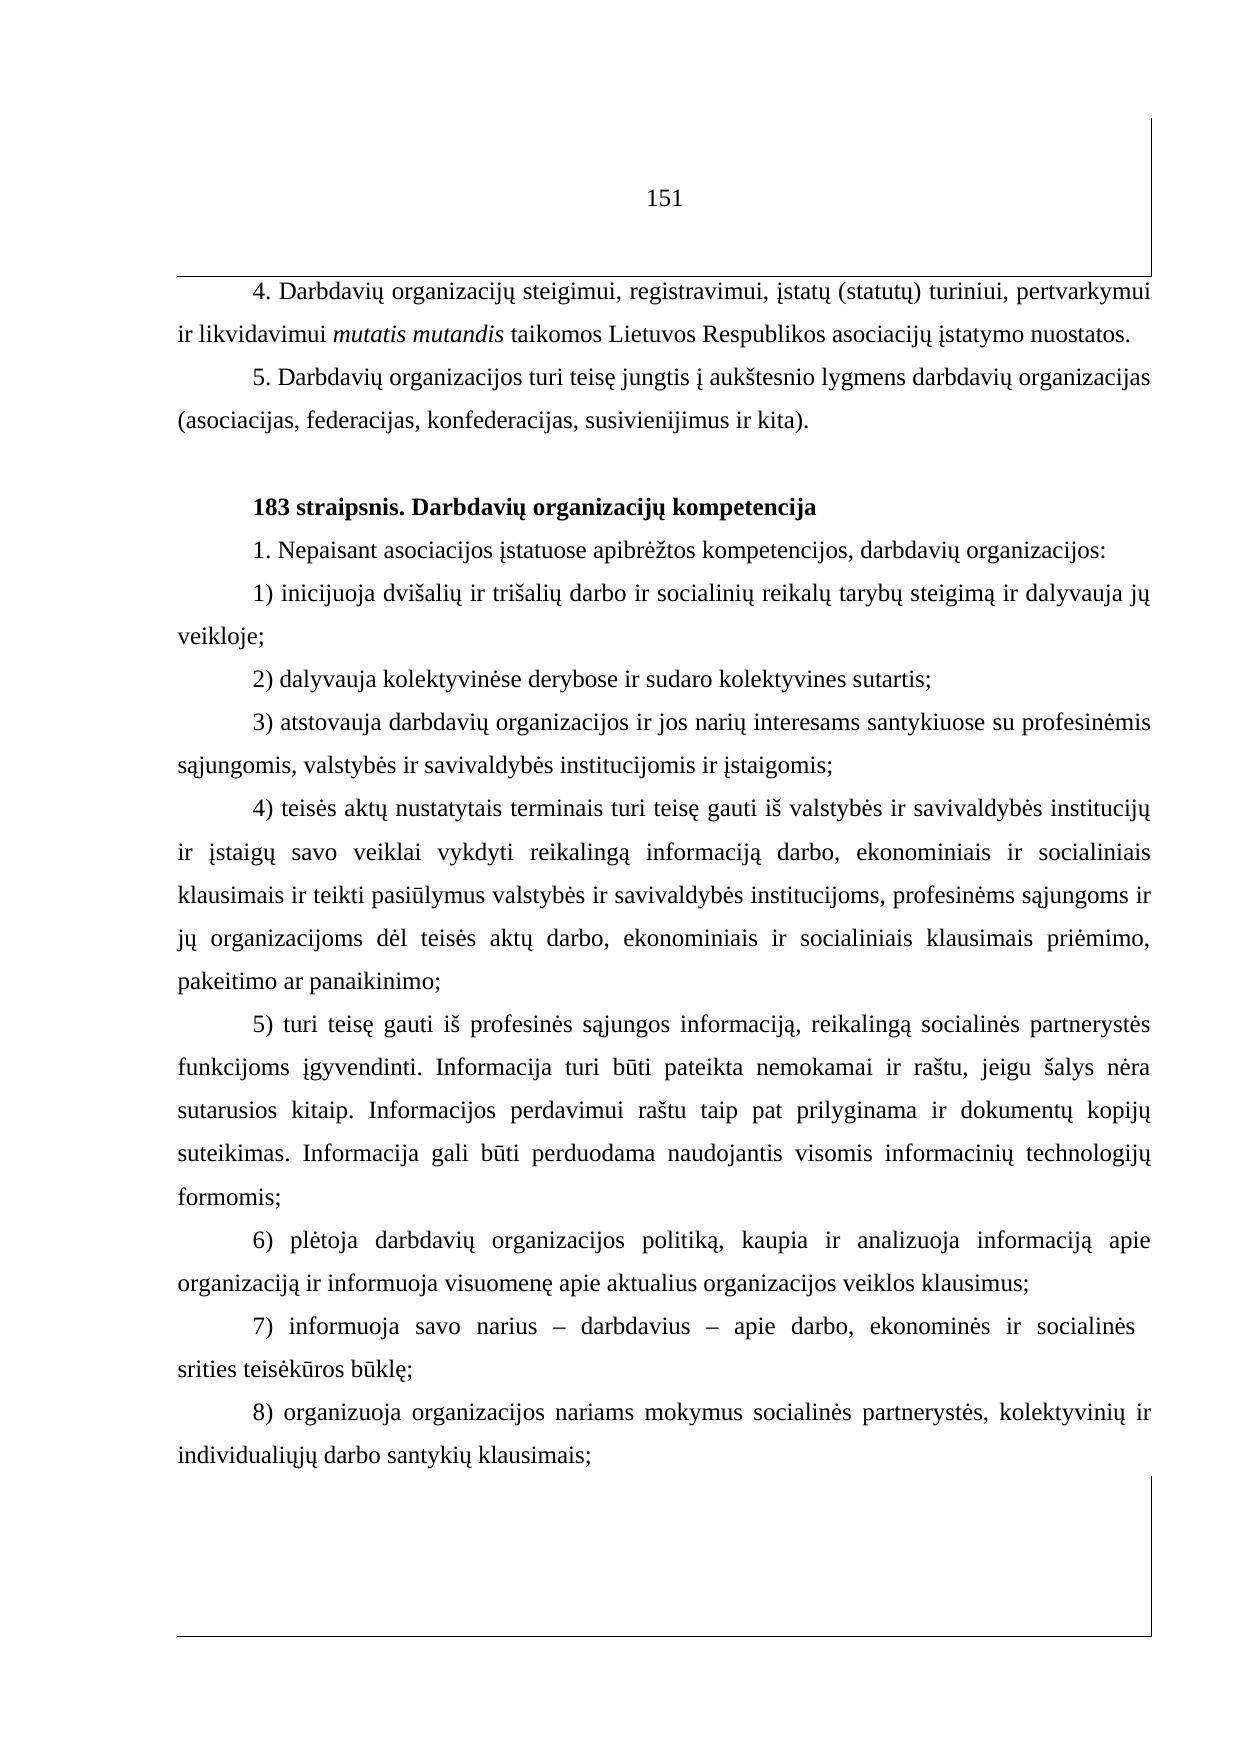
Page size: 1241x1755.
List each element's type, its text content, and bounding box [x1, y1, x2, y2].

text 2) dalyvauja kolektyvinėse derybose ir sudaro kolektyvines sutartis; [177, 664, 1152, 693]
text 5) turi teisę gauti iš profesinės sąjungos informaciją, reikalingą socialinės partnerystės funkcijoms įgyvendinti. Informacija turi būti pateikta nemokamai ir raštu, jeigu šalys nėra sutarusios kitaip. Informacijos perdavimui raštu taip pat prilyginama ir dokumentų kopijų suteikimas. Informacija gali būti perduodama naudojantis visomis informacinių technologijų formomis; [177, 1009, 1152, 1210]
text 4. Darbdavių organizacijų steigimui, registravimui, įstatų (statutų) turiniui, pertvarkymui ir likvidavimui mutatis mutandis taikomos Lietuvos Respublikos asociacijų įstatymo nuostatos. [177, 276, 1152, 348]
text 5. Darbdavių organizacijos turi teisę jungtis į aukštesnio lygmens darbdavių organizacijas (asociacijas, federacijas, konfederacijas, susivienijimus ir kita). [177, 362, 1152, 434]
text 3) atstovauja darbdavių organizacijos ir jos narių interesams santykiuose su profesinėmis sąjungomis, valstybės ir savivaldybės institucijomis ir įstaigomis; [177, 707, 1152, 779]
text 1) inicijuoja dvišalių ir trišalių darbo ir socialinių reikalų tarybų steigimą ir dalyvauja jų veikloje; [177, 578, 1152, 650]
text 8) organizuoja organizacijos nariams mokymus socialinės partnerystės, kolektyvinių ir individualiųjų darbo santykių klausimais; [177, 1397, 1152, 1469]
text 7) informuoja savo narius – darbdavius – apie darbo, ekonominės ir socialinės srities teisėkūros būklę; [177, 1311, 1152, 1383]
text 1. Nepaisant asociacijos įstatuose apibrėžtos kompetencijos, darbdavių organizacijos: [177, 535, 1152, 563]
subtitle 183 straipsnis. Darbdavių organizacijų kompetencija [177, 492, 1152, 520]
text 4) teisės aktų nustatytais terminais turi teisę gauti iš valstybės ir savivaldybės institucijų ir įstaigų savo veiklai vykdyti reikalingą informaciją darbo, ekonominiais ir socialiniais klausimais ir teikti pasiūlymus valstybės ir savivaldybės institucijoms, profesinėms sąjungoms ir jų organizacijoms dėl teisės aktų darbo, ekonominiais ir socialiniais klausimais priėmimo, pakeitimo ar panaikinimo; [177, 793, 1152, 995]
text 6) plėtoja darbdavių organizacijos politiką, kaupia ir analizuoja informaciją apie organizaciją ir informuoja visuomenę apie aktualius organizacijos veiklos klausimus; [177, 1225, 1152, 1297]
